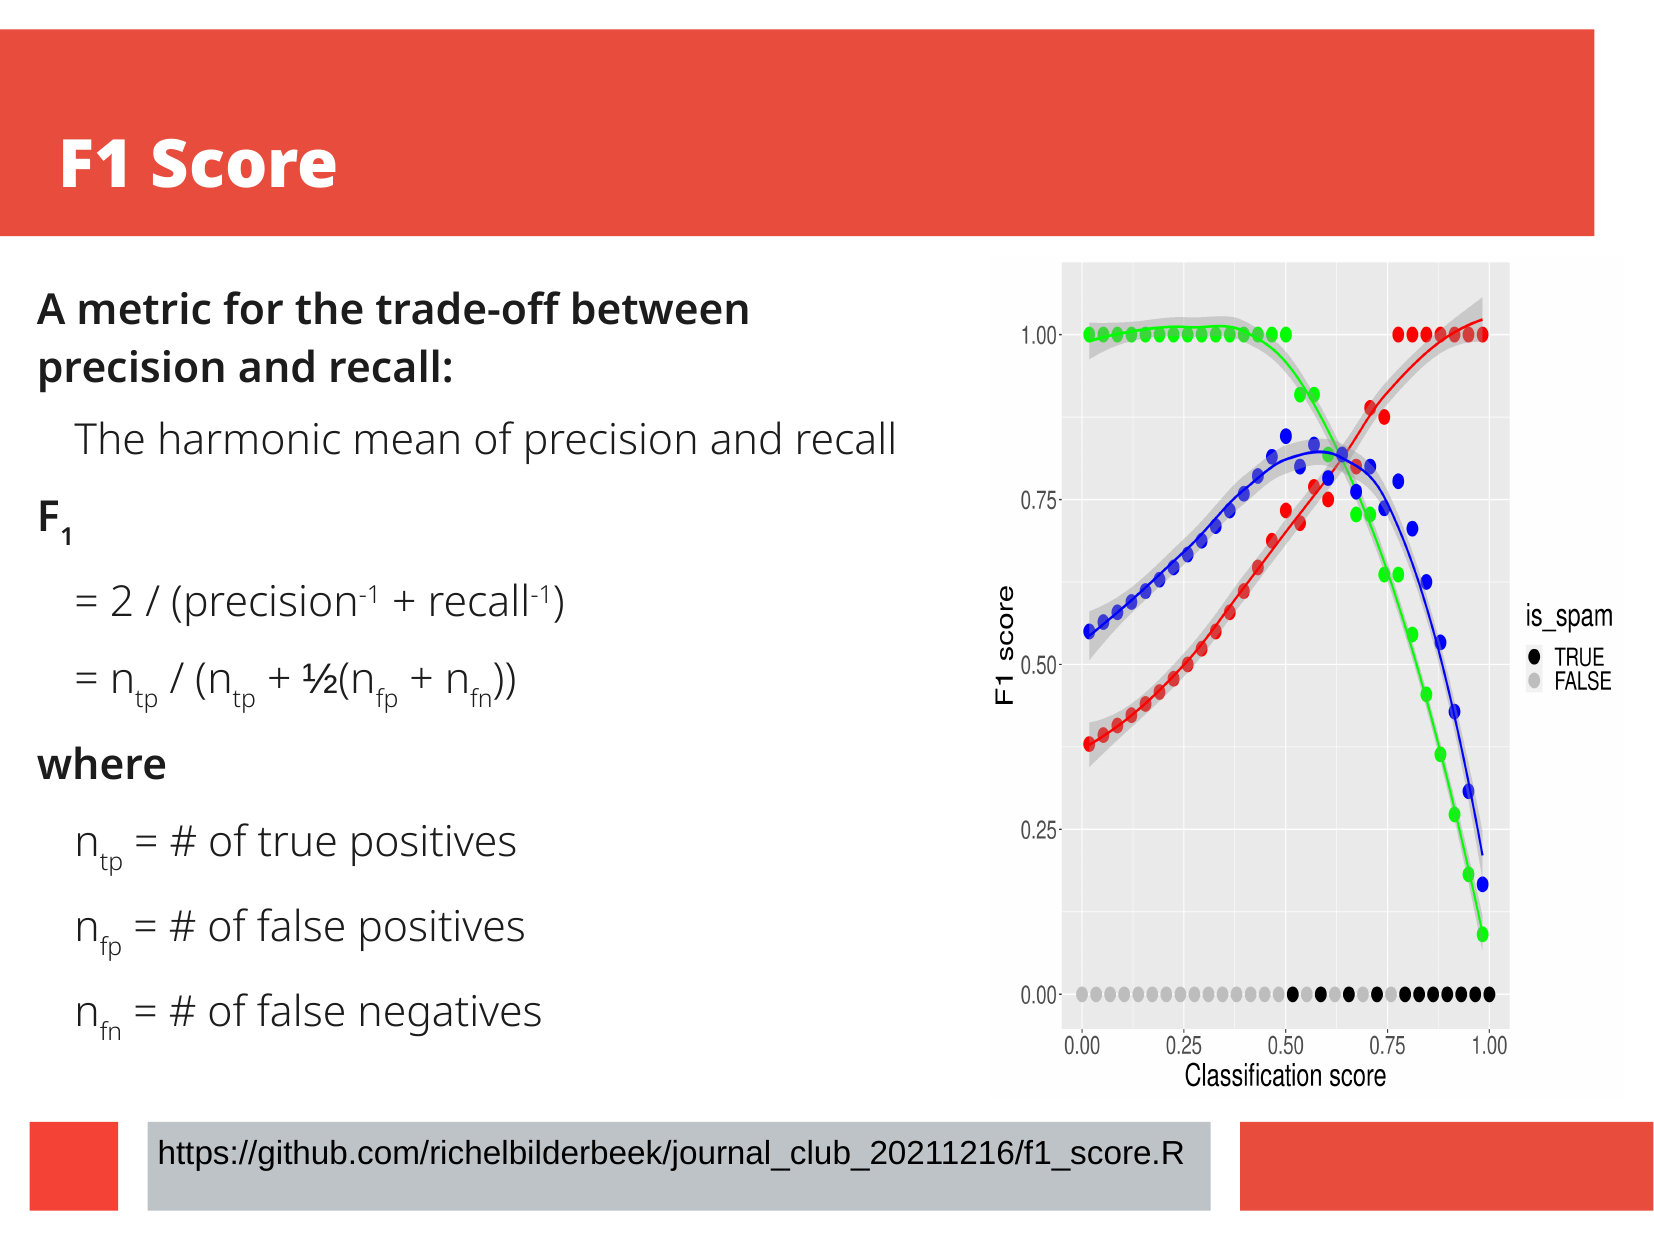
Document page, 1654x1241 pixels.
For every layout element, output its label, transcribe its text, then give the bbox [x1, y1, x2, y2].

text_box https://github.com/richelbilderbeek/journal_club_20211216/f1_score.R [142, 1127, 1213, 1206]
list A metric for the trade-off between precision and recall: The harmonic mean of precision and recall F1 = 2 / (precision-1 + recall-1) = ntp / (ntp + ½(nfp + nfn)) where ntp = # of true positives nfp = # of false positives nfn = # of false negatives [36, 278, 916, 1089]
title F1 Score [59, 59, 1595, 207]
picture [990, 255, 1624, 1101]
